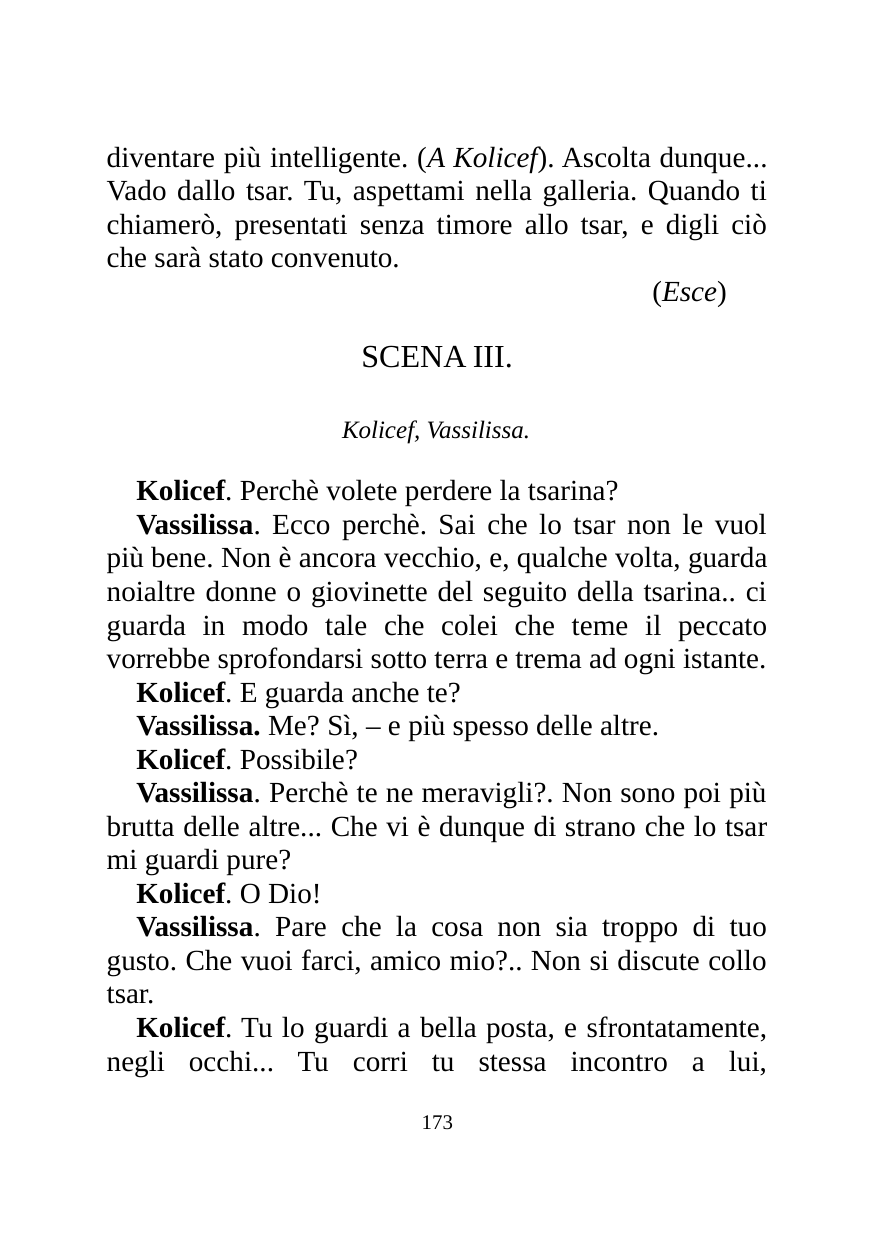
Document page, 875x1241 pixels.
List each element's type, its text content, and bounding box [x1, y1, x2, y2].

text Kolicef. O Dio! [106, 876, 768, 909]
text (Esce) [106, 274, 726, 308]
text Vassilissa. Me? Sì, – e più spesso delle altre. [106, 708, 768, 742]
subtitle SCENA III. [106, 337, 768, 374]
text Kolicef. Perchè volete perdere la tsarina? [106, 473, 768, 507]
text Vassilissa. Perchè te ne meravigli?. Non sono poi più brutta delle altre... Che vi è dunque di strano che lo tsar mi guardi pure? [106, 775, 768, 876]
text Kolicef. Tu lo guardi a bella posta, e sfrontatamente, negli occhi... Tu corri tu stessa incontro a lui, [106, 1010, 768, 1077]
subtitle Kolicef, Vassilissa. [106, 415, 768, 444]
text Kolicef. Possibile? [106, 742, 768, 775]
text diventare più intelligente. (A Kolicef). Ascolta dunque... Vado dallo tsar. Tu, aspettami nella galleria. Quando ti chiamerò, presentati senza timore allo tsar, e digli ciò che sarà stato convenuto. [106, 140, 768, 274]
text Vassilissa. Pare che la cosa non sia troppo di tuo gusto. Che vuoi farci, amico mio?.. Non si discute collo tsar. [106, 909, 768, 1010]
text Kolicef. E guarda anche te? [106, 675, 768, 708]
text Vassilissa. Ecco perchè. Sai che lo tsar non le vuol più bene. Non è ancora vecchio, e, qualche volta, guarda noialtre donne o giovinette del seguito della tsarina.. ci guarda in modo tale che colei che teme il peccato vorrebbe sprofondarsi sotto terra e trema ad ogni istante. [106, 507, 768, 675]
